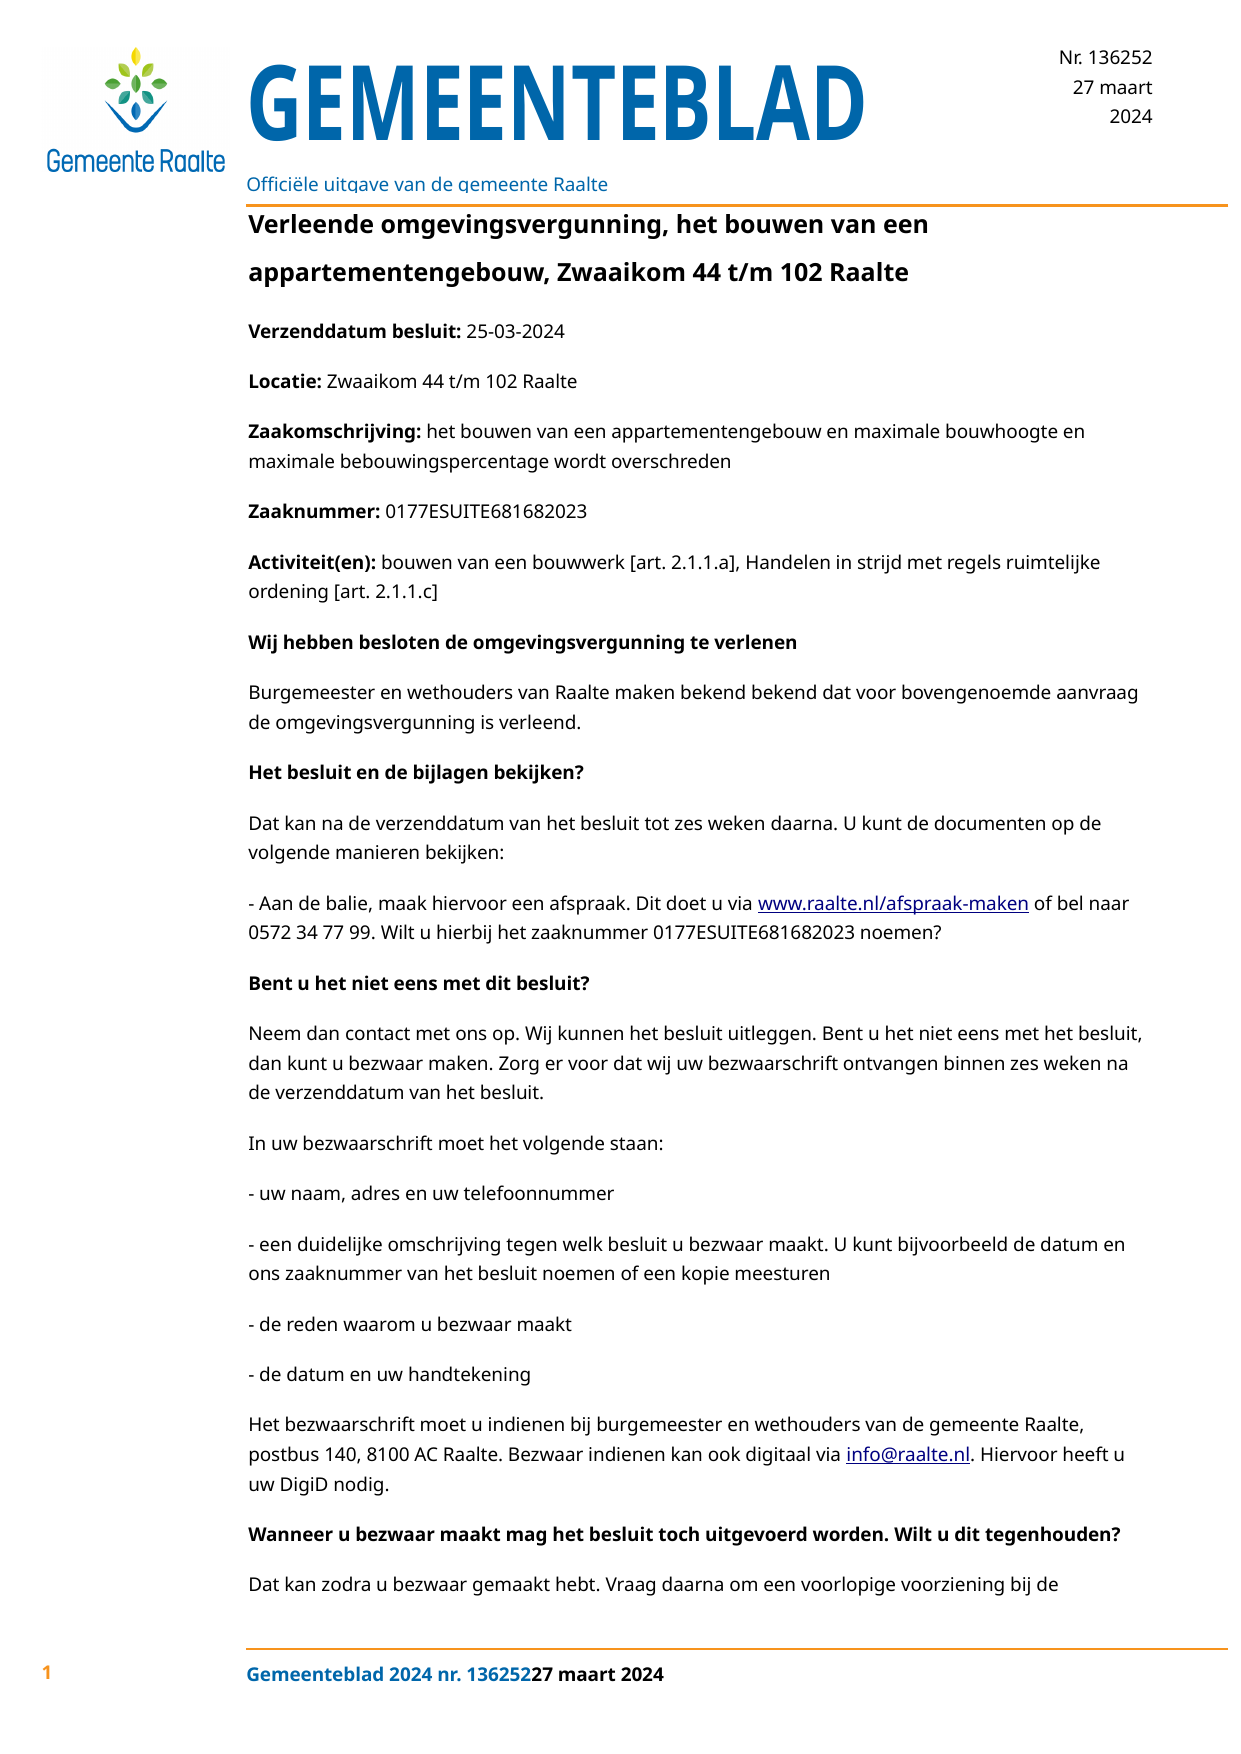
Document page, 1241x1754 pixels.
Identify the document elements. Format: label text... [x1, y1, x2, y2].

text Verzenddatum besluit: 25-03-2024 [248, 318, 1152, 344]
text Locatie: Zwaaikom 44 t/m 102 Raalte [248, 368, 1152, 394]
text Activiteit(en): bouwen van een bouwwerk [art. 2.1.1.a], Handelen in strijd met regels ruimtelijke ordening [art. 2.1.1.c] [248, 549, 1152, 604]
text Wij hebben besloten de omgevingsvergunning te verlenen [248, 629, 1152, 655]
text Zaakomschrijving: het bouwen van een appartementengebouw en maximale bouwhoogte en maximale bebouwingspercentage wordt overschreden [248, 419, 1152, 474]
text - uw naam, adres en uw telefoonnummer [248, 1180, 1152, 1206]
text - de reden waarom u bezwaar maakt [248, 1311, 1152, 1337]
text - een duidelijke omschrijving tegen welk besluit u bezwaar maakt. U kunt bijvoorbeeld de datum en ons zaaknummer van het besluit noemen of een kopie meesturen [248, 1231, 1152, 1286]
text - Aan de balie, maak hiervoor een afspraak. Dit doet u via www.raalte.nl/afspraak-maken of bel naar 0572 34 77 99. Wilt u hierbij het zaaknummer 0177ESUITE681682023 noemen? [248, 890, 1152, 945]
text Dat kan zodra u bezwaar gemaakt hebt. Vraag daarna om een voorlopige voorziening bij de [248, 1572, 1152, 1597]
text Het bezwaarschrift moet u indienen bij burgemeester en wethouders van de gemeente Raalte, postbus 140, 8100 AC Raalte. Bezwaar indienen kan ook digitaal via info@raalte.nl. Hiervoor heeft u uw DigiD nodig. [248, 1412, 1152, 1497]
text Bent u het niet eens met dit besluit? [248, 970, 1152, 996]
text Dat kan na de verzenddatum van het besluit tot zes weken daarna. U kunt de documenten op de volgende manieren bekijken: [248, 810, 1152, 865]
text Burgemeester en wethouders van Raalte maken bekend bekend dat voor bovengenoemde aanvraag de omgevingsvergunning is verleend. [248, 679, 1152, 735]
text Zaaknummer: 0177ESUITE681682023 [248, 499, 1152, 524]
text Wanneer u bezwaar maakt mag het besluit toch uitgevoerd worden. Wilt u dit tegenhouden? [248, 1521, 1152, 1547]
text In uw bezwaarschrift moet het volgende staan: [248, 1130, 1152, 1156]
text Verleende omgevingsvergunning, het bouwen van een appartementengebouw, Zwaaikom 44 t/m 102 Raalte [248, 207, 1152, 288]
text Neem dan contact met ons op. Wij kunnen het besluit uitleggen. Bent u het niet eens met het besluit, dan kunt u bezwaar maken. Zorg er voor dat wij uw bezwaarschrift ontvangen binnen zes weken na de verzenddatum van het besluit. [248, 1020, 1152, 1105]
text Het besluit en de bijlagen bekijken? [248, 759, 1152, 785]
picture [41, 47, 231, 172]
text - de datum en uw handtekening [248, 1361, 1152, 1387]
